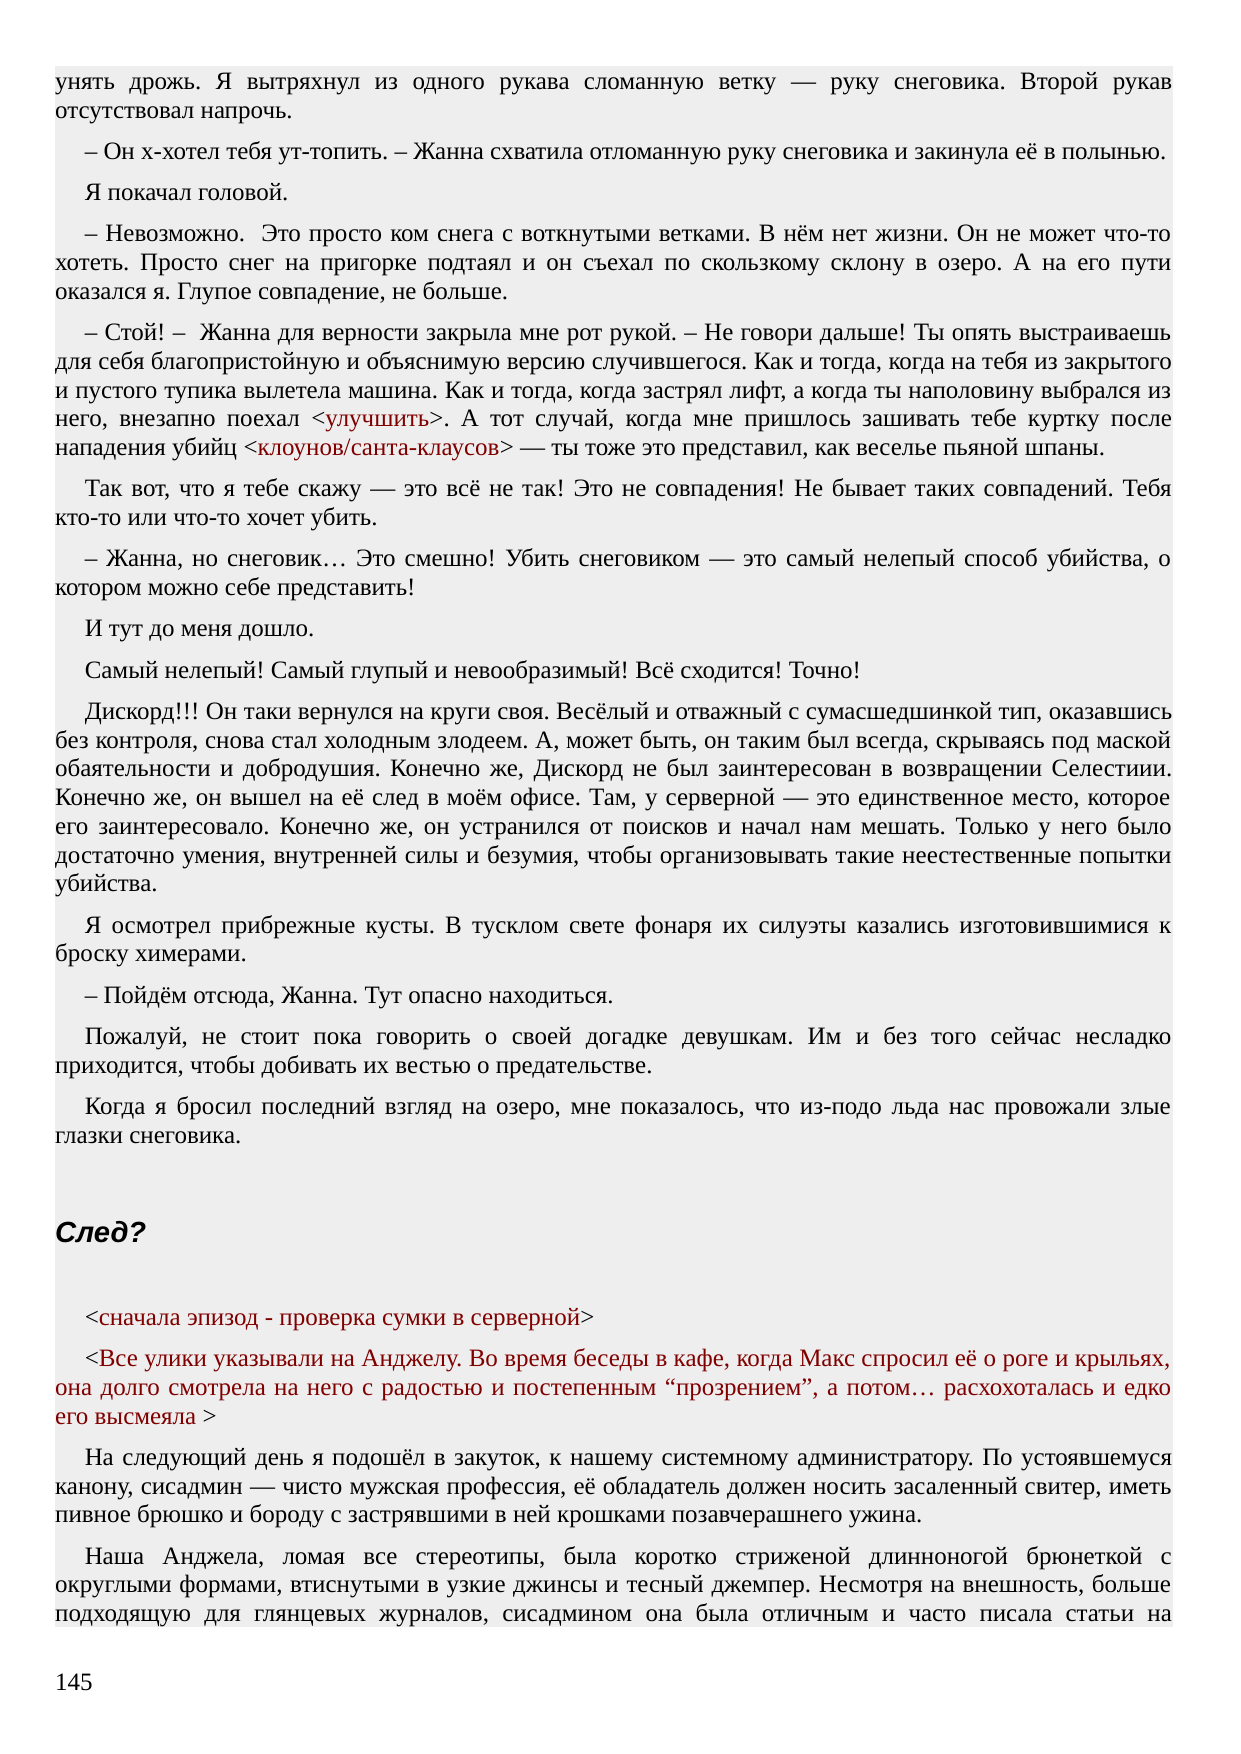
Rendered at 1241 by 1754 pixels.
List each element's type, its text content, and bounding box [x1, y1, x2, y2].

text – Жанна, но снеговик… Это смешно! Убить снеговиком — это самый нелепый способ убийства, о котором можно себе представить! [55, 543, 1173, 601]
text Я покачал головой. [55, 177, 1173, 206]
text Так вот, что я тебе скажу — это всё не так! Это не совпадения! Не бывает таких совпадений. Тебя кто-то или что-то хочет убить. [55, 473, 1173, 531]
text <Все улики указывали на Анджелу. Во время беседы в кафе, когда Макс спросил её о роге и крыльях, она долго смотрела на него с радостью и постепенным “прозрением”, а потом… расхохоталась и едко его высмеяла > [55, 1343, 1173, 1429]
text На следующий день я подошёл в закуток, к нашему системному администратору. По устоявшемуся канону, сисадмин — чисто мужская профессия, её обладатель должен носить засаленный свитер, иметь пивное брюшко и бороду с застрявшими в ней крошками позавчерашнего ужина. [55, 1442, 1173, 1528]
subtitle След? [55, 1215, 1173, 1248]
text – Невозможно. Это просто ком снега с воткнутыми ветками. В нём нет жизни. Он не может что-то хотеть. Просто снег на пригорке подтаял и он съехал по скользкому склону в озеро. А на его пути оказался я. Глупое совпадение, не больше. [55, 218, 1173, 305]
text <сначала эпизод - проверка сумки в серверной> [55, 1302, 1173, 1331]
text Пожалуй, не стоит пока говорить о своей догадке девушкам. Им и без того сейчас несладко приходится, чтобы добивать их вестью о предательстве. [55, 1021, 1173, 1078]
text Дискорд!!! Он таки вернулся на круги своя. Весёлый и отважный с сумасшедшинкой тип, оказавшись без контроля, снова стал холодным злодеем. А, может быть, он таким был всегда, скрываясь под маской обаятельности и добродушия. Конечно же, Дискорд не был заинтересован в возвращении Селестиии. Конечно же, он вышел на её след в моём офисе. Там, у серверной — это единственное место, которое его заинтересовало. Конечно же, он устранился от поисков и начал нам мешать. Только у него было достаточно умения, внутренней силы и безумия, чтобы организовывать такие неестественные попытки убийства. [55, 696, 1173, 897]
text Самый нелепый! Самый глупый и невообразимый! Всё сходится! Точно! [55, 655, 1173, 683]
text Я осмотрел прибрежные кусты. В тусклом свете фонаря их силуэты казались изготовившимися к броску химерами. [55, 910, 1173, 967]
text – Он х-хотел тебя ут-топить. – Жанна схватила отломанную руку снеговика и закинула её в полынью. [55, 136, 1173, 165]
text Наша Анджела, ломая все стереотипы, была коротко стриженой длинноногой брюнеткой с округлыми формами, втиснутыми в узкие джинсы и тесный джемпер. Несмотря на внешность, больше подходящую для глянцевых журналов, сисадмином она была отличным и часто писала статьи на [55, 1541, 1173, 1627]
text И тут до меня дошло. [55, 613, 1173, 642]
text – Стой! – Жанна для верности закрыла мне рот рукой. – Не говори дальше! Ты опять выстраиваешь для себя благопристойную и объяснимую версию случившегося. Как и тогда, когда на тебя из закрытого и пустого тупика вылетела машина. Как и тогда, когда застрял лифт, а когда ты наполовину выбрался из него, внезапно поехал <улучшить>. А тот случай, когда мне пришлось зашивать тебе куртку после нападения убийц <клоунов/санта-клаусов> — ты тоже это представил, как веселье пьяной шпаны. [55, 317, 1173, 461]
text – Пойдём отсюда, Жанна. Тут опасно находиться. [55, 980, 1173, 1008]
text Когда я бросил последний взгляд на озеро, мне показалось, что из-подо льда нас провожали злые глазки снеговика. [55, 1091, 1173, 1148]
text унять дрожь. Я вытряхнул из одного рукава сломанную ветку — руку снеговика. Второй рукав отсутствовал напрочь. [55, 66, 1173, 123]
